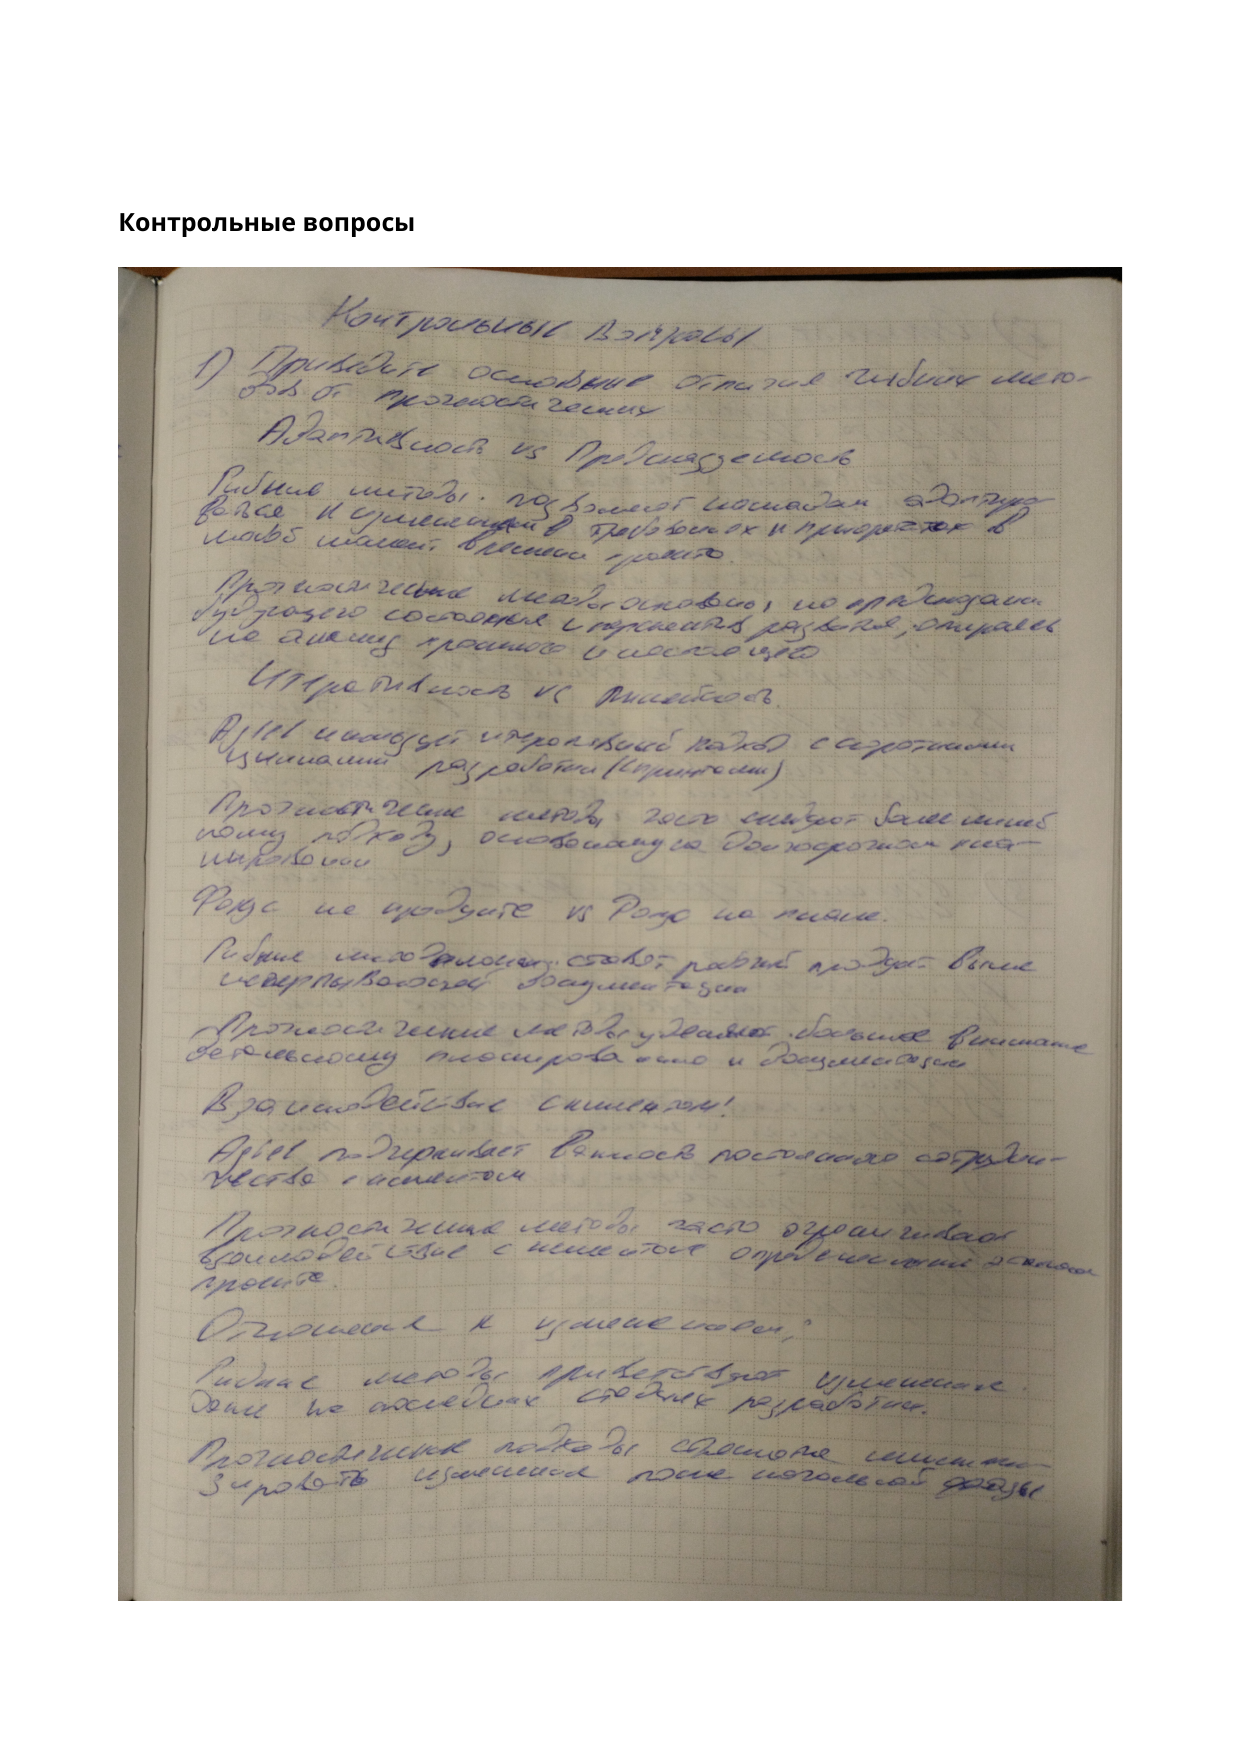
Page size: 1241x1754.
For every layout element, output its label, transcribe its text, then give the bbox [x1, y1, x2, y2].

picture [118, 267, 1123, 1601]
text Контрольные вопросы [118, 204, 1122, 238]
